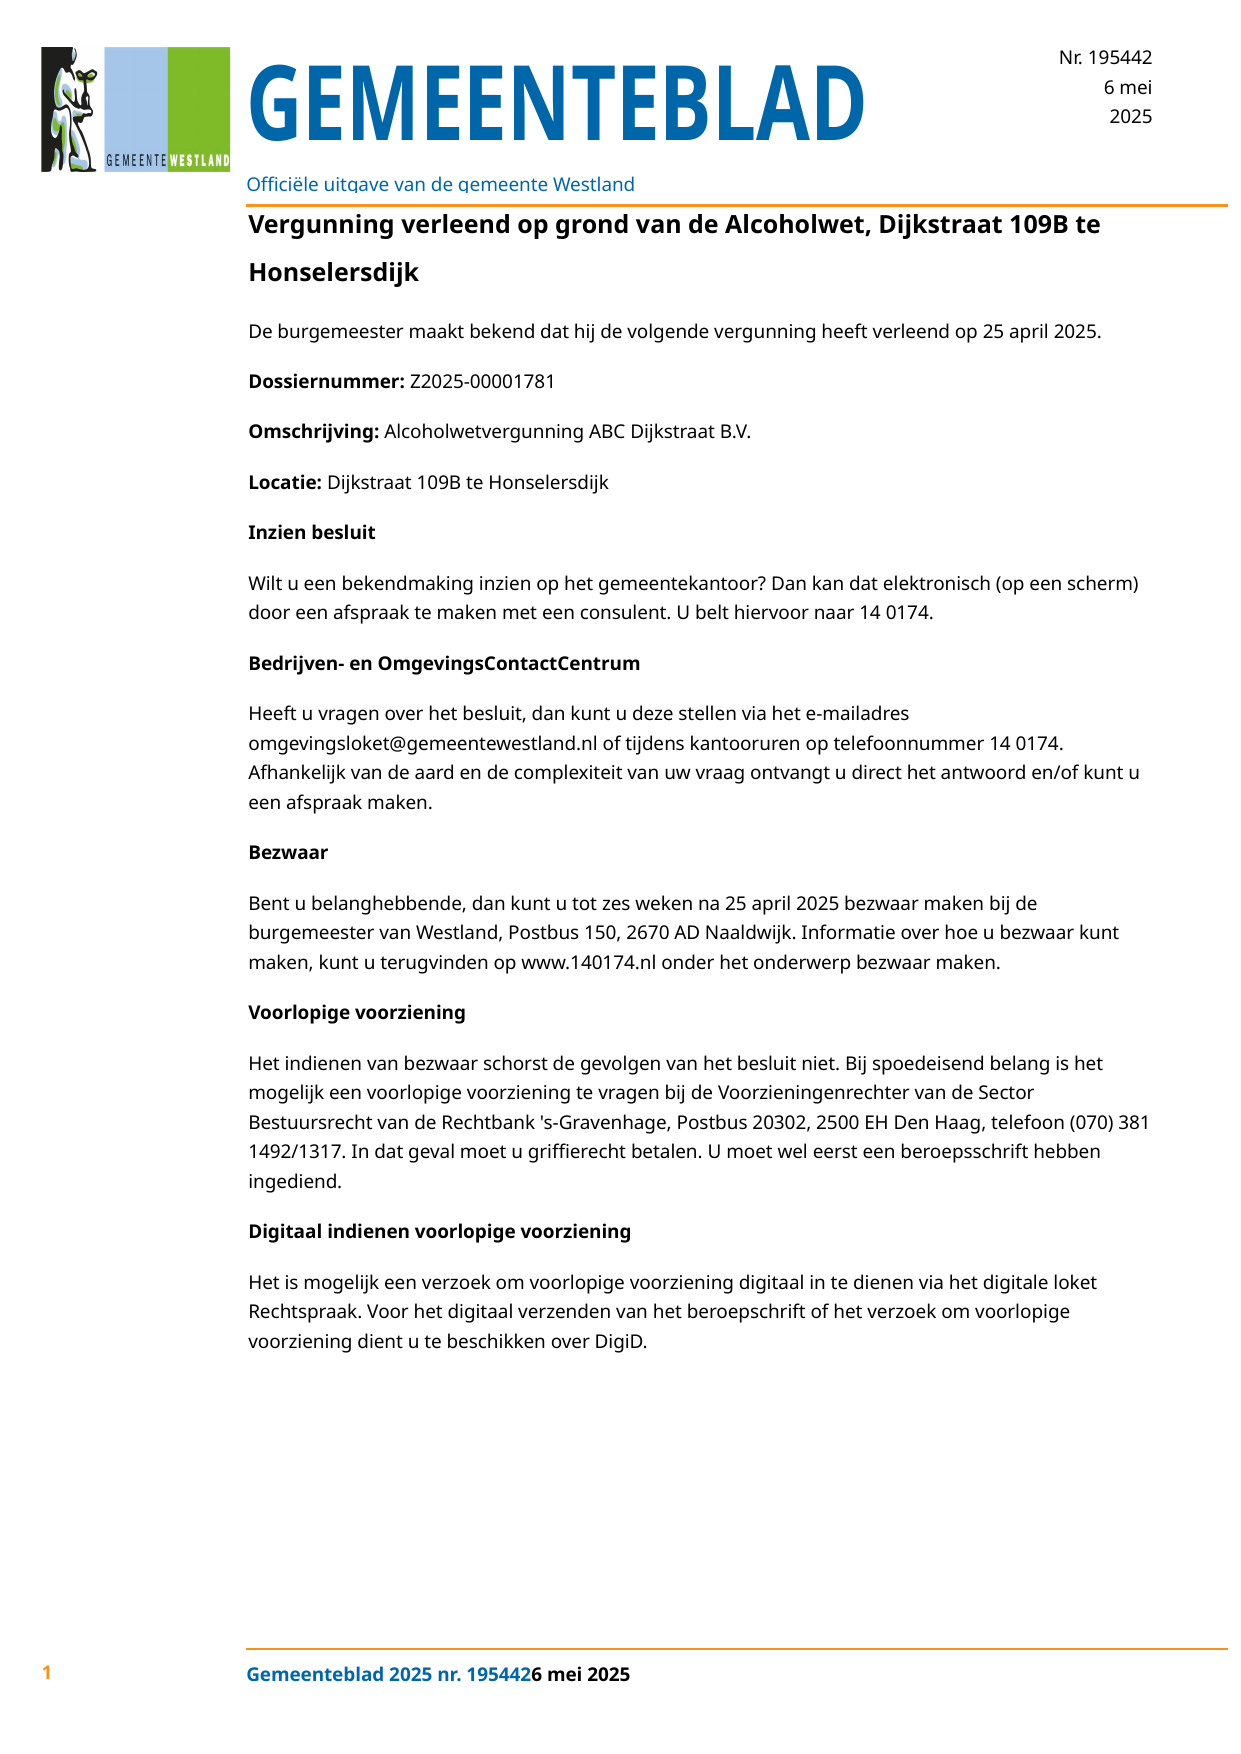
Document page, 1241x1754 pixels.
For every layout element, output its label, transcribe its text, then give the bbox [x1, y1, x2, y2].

text Het is mogelijk een verzoek om voorlopige voorziening digitaal in te dienen via het digitale loket Rechtspraak. Voor het digitaal verzenden van het beroepschrift of het verzoek om voorlopige voorziening dient u te beschikken over DigiD. [248, 1269, 1152, 1354]
text Bent u belanghebbende, dan kunt u tot zes weken na 25 april 2025 bezwaar maken bij de burgemeester van Westland, Postbus 150, 2670 AD Naaldwijk. Informatie over hoe u bezwaar kunt maken, kunt u terugvinden op www.140174.nl onder het onderwerp bezwaar maken. [248, 890, 1152, 975]
text Het indienen van bezwaar schorst de gevolgen van het besluit niet. Bij spoedeisend belang is het mogelijk een voorlopige voorziening te vragen bij de Voorzieningenrechter van de Sector Bestuursrecht van de Rechtbank 's-Gravenhage, Postbus 20302, 2500 EH Den Haag, telefoon (070) 381 1492/1317. In dat geval moet u griffierecht betalen. U moet wel eerst een beroepsschrift hebben ingediend. [248, 1050, 1152, 1194]
text Bezwaar [248, 839, 1152, 865]
text Heeft u vragen over het besluit, dan kunt u deze stellen via het e-mailadres omgevingsloket@gemeentewestland.nl of tijdens kantooruren op telefoonnummer 14 0174. Afhankelijk van de aard en de complexiteit van uw vraag ontvangt u direct het antwoord en/of kunt u een afspraak maken. [248, 700, 1152, 815]
text Omschrijving: Alcoholwetvergunning ABC Dijkstraat B.V. [248, 419, 1152, 444]
text Vergunning verleend op grond van de Alcoholwet, Dijkstraat 109B te Honselersdijk [248, 207, 1152, 288]
text Dossiernummer: Z2025-00001781 [248, 368, 1152, 394]
picture [41, 47, 231, 172]
text Digitaal indienen voorlopige voorziening [248, 1219, 1152, 1244]
text Bedrijven- en OmgevingsContactCentrum [248, 650, 1152, 676]
text Wilt u een bekendmaking inzien op het gemeentekantoor? Dan kan dat elektronisch (op een scherm) door een afspraak te maken met een consulent. U belt hiervoor naar 14 0174. [248, 570, 1152, 625]
text De burgemeester maakt bekend dat hij de volgende vergunning heeft verleend op 25 april 2025. [248, 318, 1152, 344]
text Inzien besluit [248, 519, 1152, 545]
text Voorlopige voorziening [248, 999, 1152, 1025]
text Locatie: Dijkstraat 109B te Honselersdijk [248, 469, 1152, 495]
